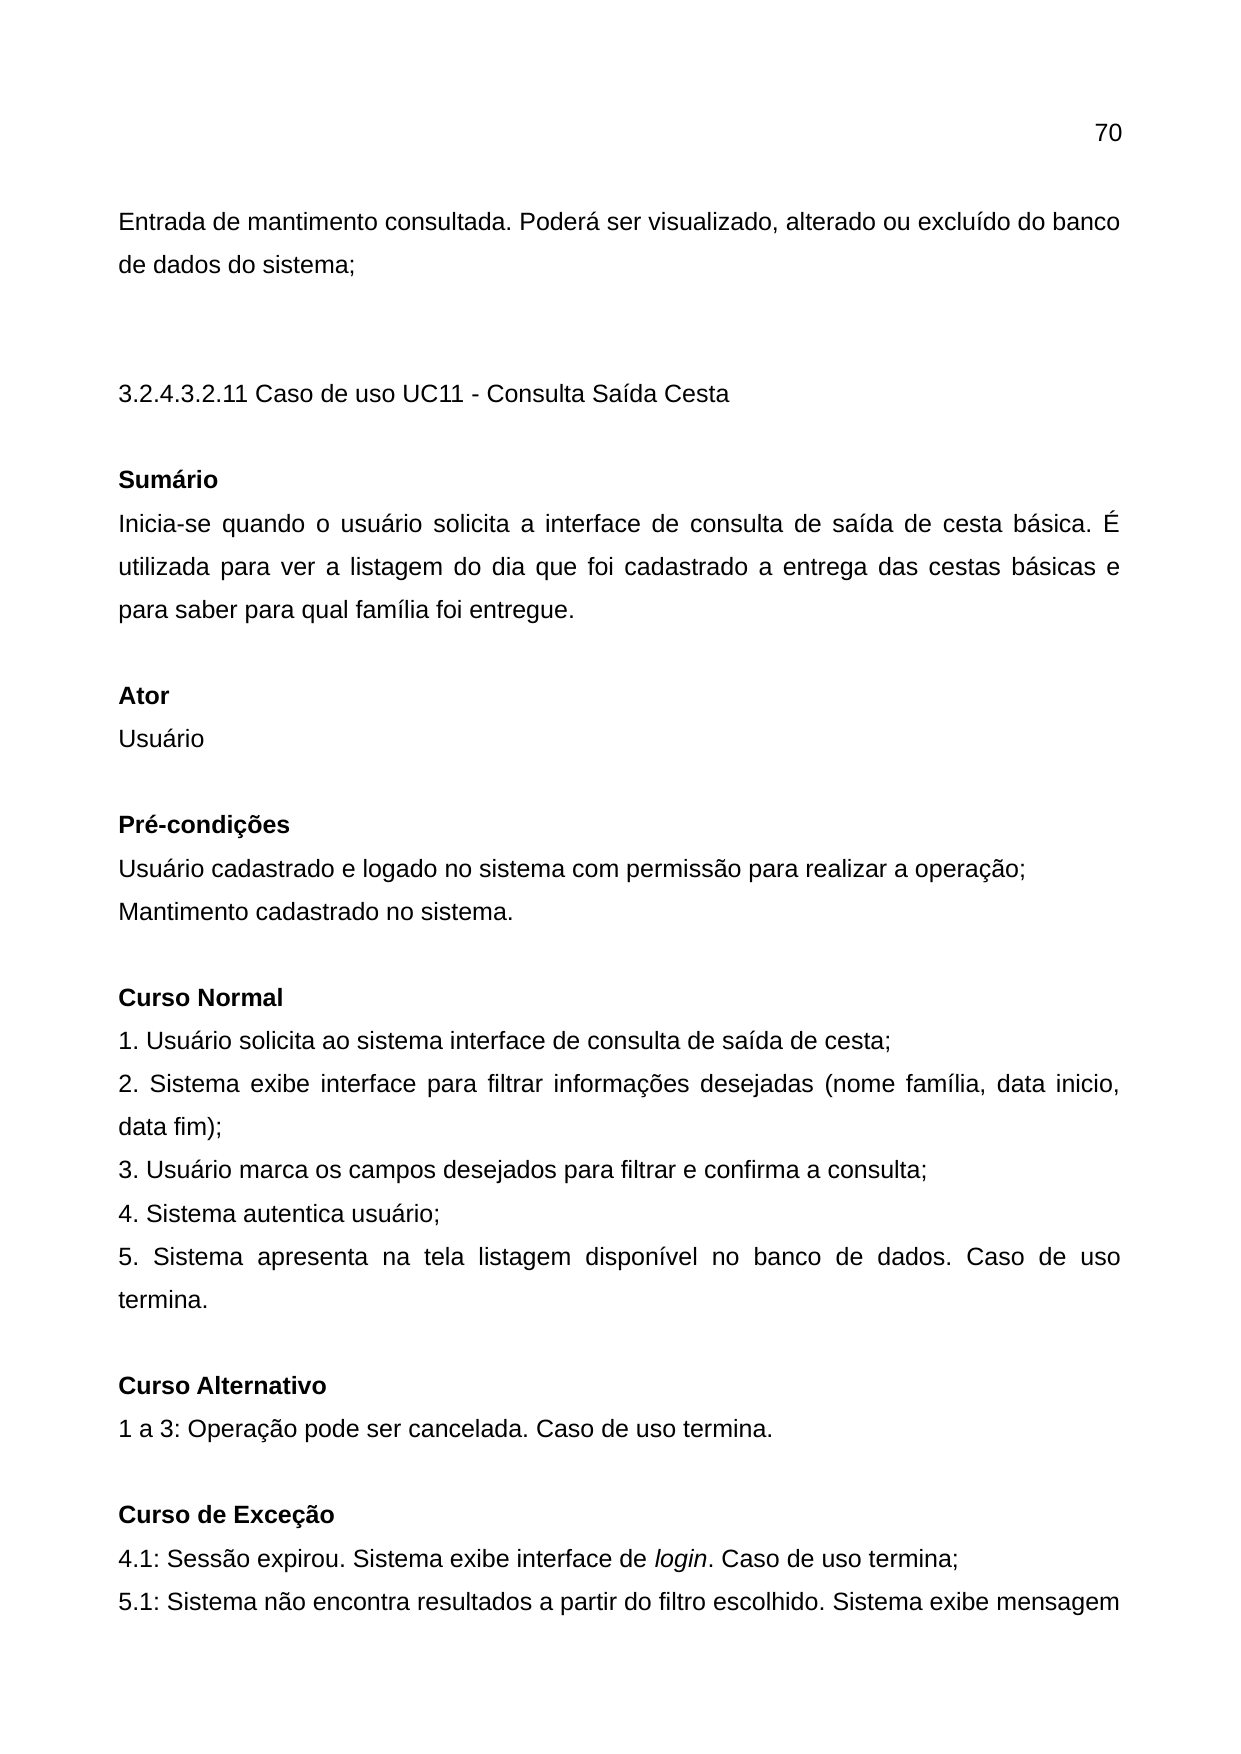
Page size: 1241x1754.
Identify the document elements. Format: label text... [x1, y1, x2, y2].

text Curso Alternativo [118, 1371, 1122, 1400]
text Usuário [118, 724, 1122, 753]
text 4. Sistema autentica usuário; [118, 1198, 1122, 1227]
text Entrada de mantimento consultada. Poderá ser visualizado, alterado ou excluído do banco de dados do sistema; [118, 207, 1122, 278]
text Usuário cadastrado e logado no sistema com permissão para realizar a operação; [118, 853, 1122, 882]
text 5. Sistema apresenta na tela listagem disponível no banco de dados. Caso de uso termina. [118, 1242, 1122, 1313]
text Curso Normal [118, 983, 1122, 1012]
text 3. Usuário marca os campos desejados para filtrar e confirma a consulta; [118, 1155, 1122, 1184]
text 1 a 3: Operação pode ser cancelada. Caso de uso termina. [118, 1414, 1122, 1443]
text 3.2.4.3.2.11 Caso de uso UC11 - Consulta Saída Cesta [118, 379, 1122, 408]
text Inicia-se quando o usuário solicita a interface de consulta de saída de cesta básica. É utilizada para ver a listagem do dia que foi cadastrado a entrega das cestas básicas e para saber para qual família foi entregue. [118, 508, 1122, 623]
text 1. Usuário solicita ao sistema interface de consulta de saída de cesta; [118, 1026, 1122, 1055]
text Curso de Exceção [118, 1500, 1122, 1529]
text Ator [118, 681, 1122, 710]
text Sumário [118, 465, 1122, 494]
text 4.1: Sessão expirou. Sistema exibe interface de login. Caso de uso termina; [118, 1543, 1122, 1572]
text 5.1: Sistema não encontra resultados a partir do filtro escolhido. Sistema exibe mensagem [118, 1587, 1122, 1615]
text Pré-condições [118, 810, 1122, 839]
text 2. Sistema exibe interface para filtrar informações desejadas (nome família, data inicio, data fim); [118, 1069, 1122, 1141]
text Mantimento cadastrado no sistema. [118, 897, 1122, 925]
